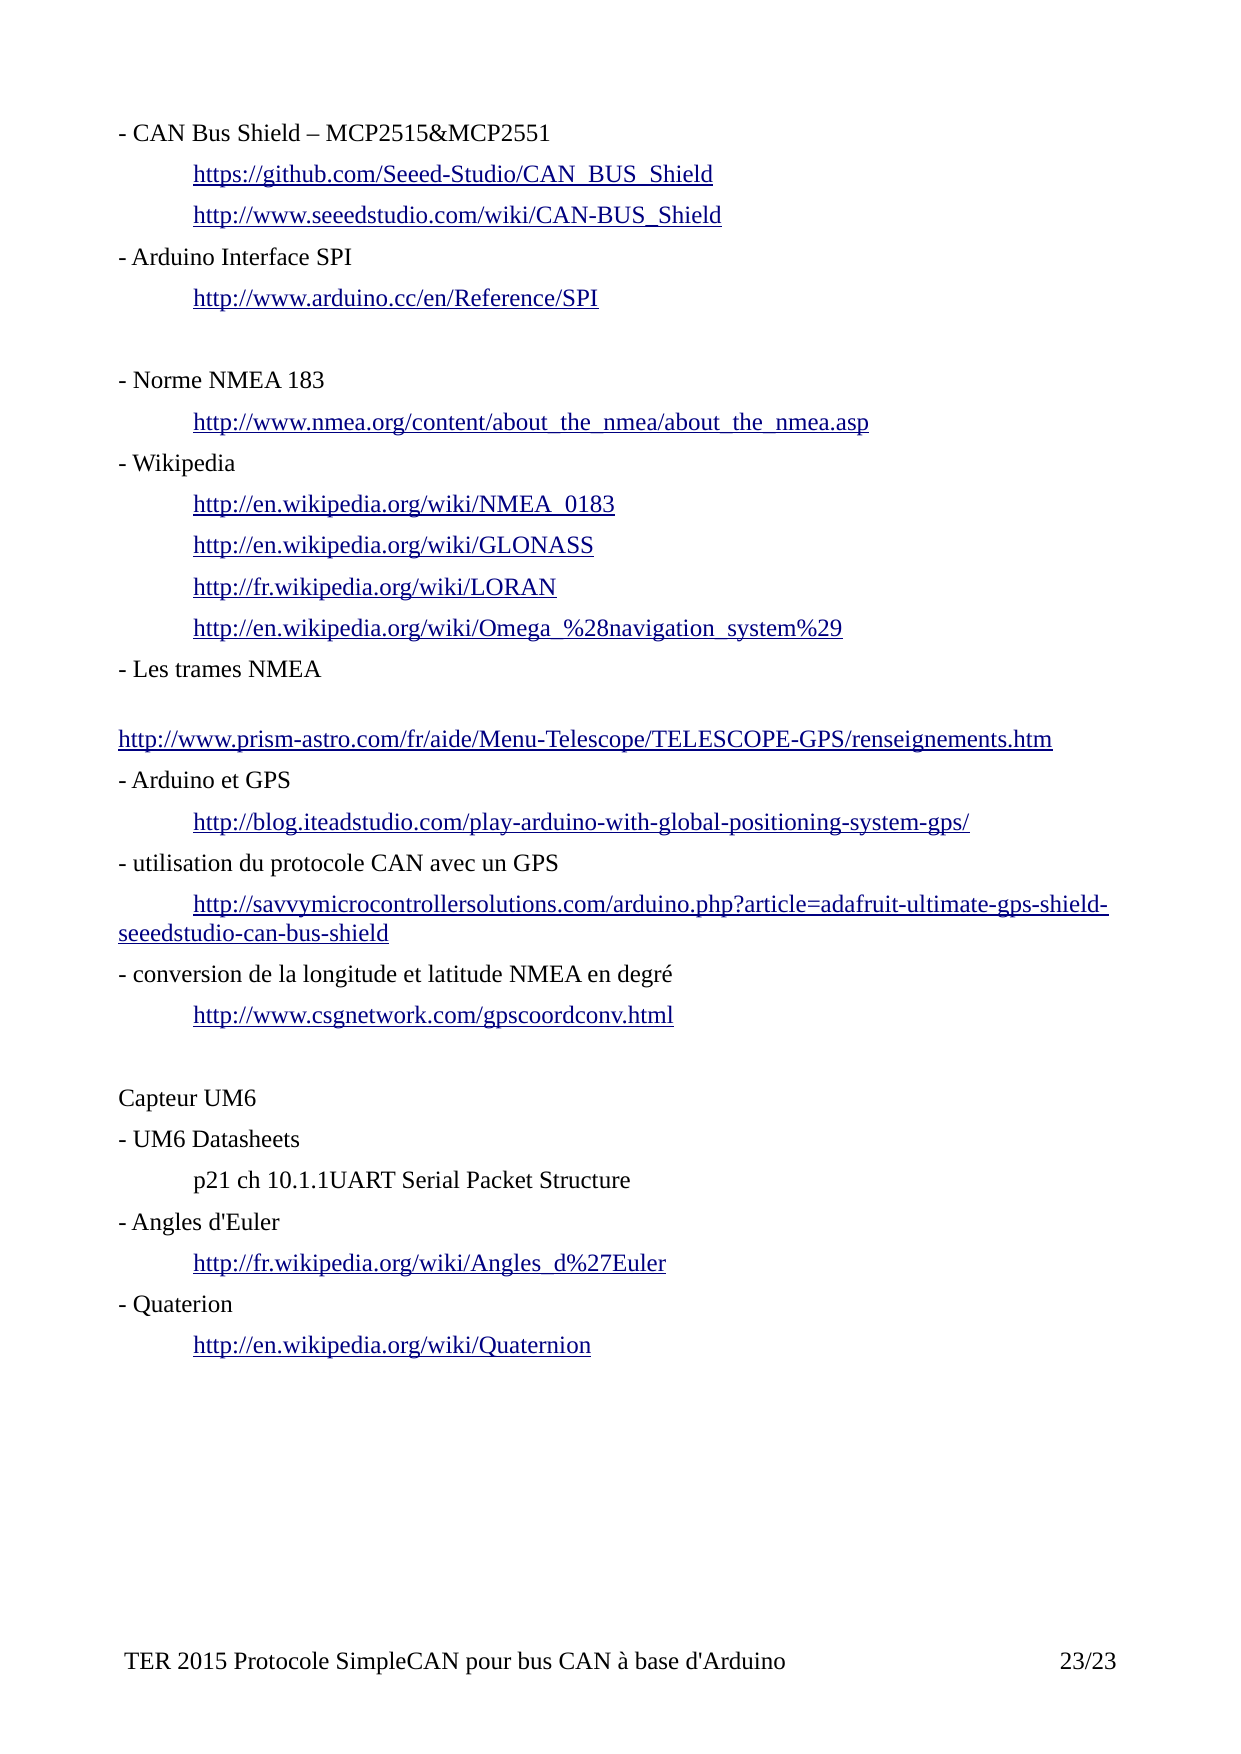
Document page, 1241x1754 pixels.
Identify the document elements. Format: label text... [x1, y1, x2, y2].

text http://www.arduino.cc/en/Reference/SPI [118, 283, 1122, 312]
text - Arduino Interface SPI [118, 242, 1122, 271]
text http://fr.wikipedia.org/wiki/Angles_d%27Euler [118, 1248, 1122, 1277]
text - Quaterion [118, 1289, 1122, 1318]
text http://savvymicrocontrollersolutions.com/arduino.php?article=adafruit-ultimate-gps-shield-seeedstudio-can-bus-shield [118, 889, 1122, 947]
text - UM6 Datasheets [118, 1124, 1122, 1153]
text http://en.wikipedia.org/wiki/GLONASS [118, 531, 1122, 559]
text https://github.com/Seeed-Studio/CAN_BUS_Shield [118, 159, 1122, 188]
text http://www.csgnetwork.com/gpscoordconv.html [118, 1001, 1122, 1029]
text http://en.wikipedia.org/wiki/NMEA_0183 [118, 489, 1122, 518]
text - utilisation du protocole CAN avec un GPS [118, 848, 1122, 877]
text - Arduino et GPS [118, 766, 1122, 794]
text http://fr.wikipedia.org/wiki/LORAN [118, 572, 1122, 601]
text http://en.wikipedia.org/wiki/Quaternion [118, 1331, 1122, 1359]
text - CAN Bus Shield – MCP2515&MCP2551 [118, 118, 1122, 147]
text Capteur UM6 [118, 1083, 1122, 1112]
text - Norme NMEA 183 [118, 366, 1122, 394]
text http://www.nmea.org/content/about_the_nmea/about_the_nmea.asp [118, 407, 1122, 436]
text p21 ch 10.1.1UART Serial Packet Structure [118, 1166, 1122, 1194]
text - Wikipedia [118, 448, 1122, 477]
text - Angles d'Euler [118, 1207, 1122, 1236]
text http://www.prism-astro.com/fr/aide/Menu-Telescope/TELESCOPE-GPS/renseignements.htm [118, 696, 1122, 753]
text - conversion de la longitude et latitude NMEA en degré [118, 959, 1122, 988]
text http://blog.iteadstudio.com/play-arduino-with-global-positioning-system-gps/ [118, 807, 1122, 836]
text http://www.seeedstudio.com/wiki/CAN-BUS_Shield [118, 201, 1122, 229]
text http://en.wikipedia.org/wiki/Omega_%28navigation_system%29 [118, 613, 1122, 642]
text - Les trames NMEA [118, 654, 1122, 683]
